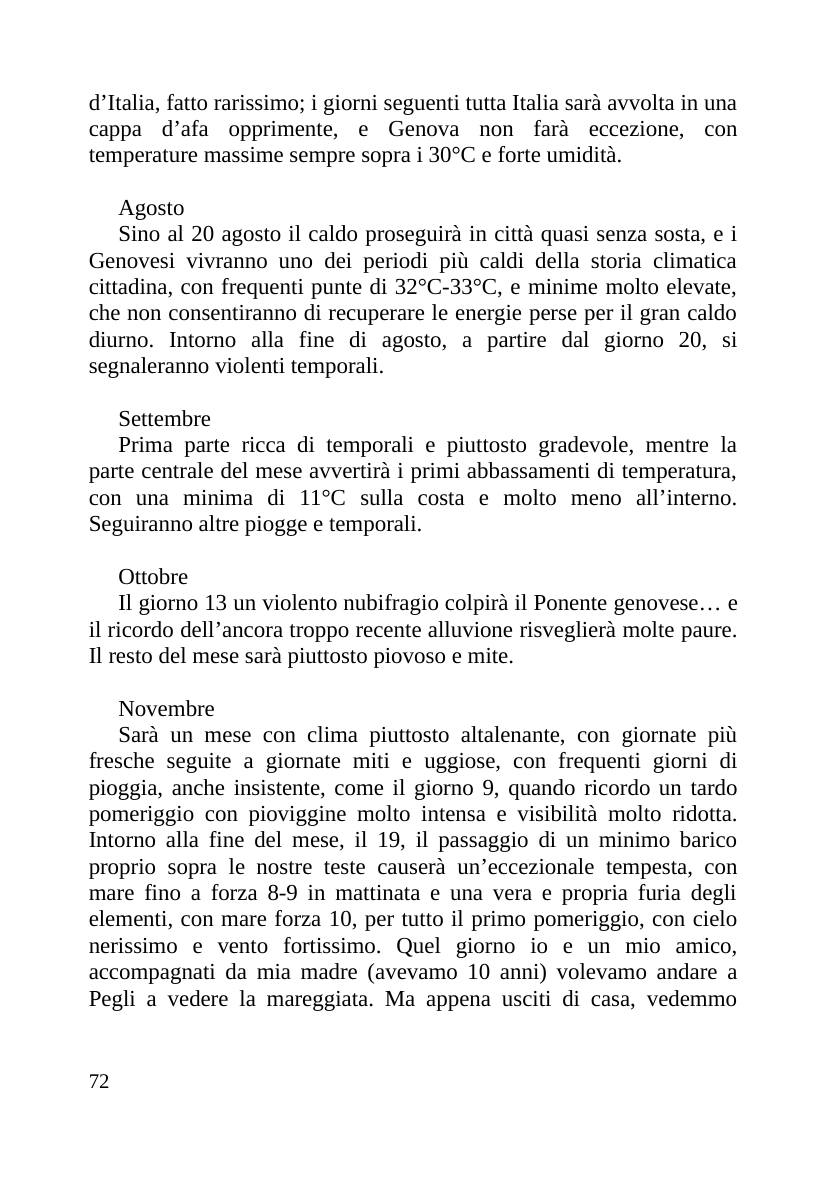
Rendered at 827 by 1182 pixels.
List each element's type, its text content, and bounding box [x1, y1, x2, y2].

text Sino al 20 agosto il caldo proseguirà in città quasi senza sosta, e i Genovesi vivranno uno dei periodi più caldi della storia climatica cittadina, con frequenti punte di 32°C-33°C, e minime molto elevate, che non consentiranno di recuperare le energie perse per il gran caldo diurno. Intorno alla fine di agosto, a partire dal giorno 20, si segnaleranno violenti temporali. [88, 220, 738, 378]
text Ottobre [88, 563, 738, 589]
text Prima parte ricca di temporali e piuttosto gradevole, mentre la parte centrale del mese avvertirà i primi abbassamenti di temperatura, con una minima di 11°C sulla costa e molto meno all’interno. Seguiranno altre piogge e temporali. [88, 431, 738, 537]
text Agosto [88, 194, 738, 220]
text Il giorno 13 un violento nubifragio colpirà il Ponente genovese… e il ricordo dell’ancora troppo recente alluvione risveglierà molte paure. Il resto del mese sarà piuttosto piovoso e mite. [88, 589, 738, 668]
text Sarà un mese con clima piuttosto altalenante, con giornate più fresche seguite a giornate miti e uggiose, con frequenti giorni di pioggia, anche insistente, come il giorno 9, quando ricordo un tardo pomeriggio con pioviggine molto intensa e visibilità molto ridotta. Intorno alla fine del mese, il 19, il passaggio di un minimo barico proprio sopra le nostre teste causerà un’eccezionale tempesta, con mare fino a forza 8-9 in mattinata e una vera e propria furia degli elementi, con mare forza 10, per tutto il primo pomeriggio, con cielo nerissimo e vento fortissimo. Quel giorno io e un mio amico, accompagnati da mia madre (avevamo 10 anni) volevamo andare a Pegli a vedere la mareggiata. Ma appena usciti di casa, vedemmo [88, 721, 738, 1011]
text Novembre [88, 695, 738, 721]
text Settembre [88, 405, 738, 431]
text d’Italia, fatto rarissimo; i giorni seguenti tutta Italia sarà avvolta in una cappa d’afa opprimente, e Genova non farà eccezione, con temperature massime sempre sopra i 30°C e forte umidità. [88, 88, 738, 168]
